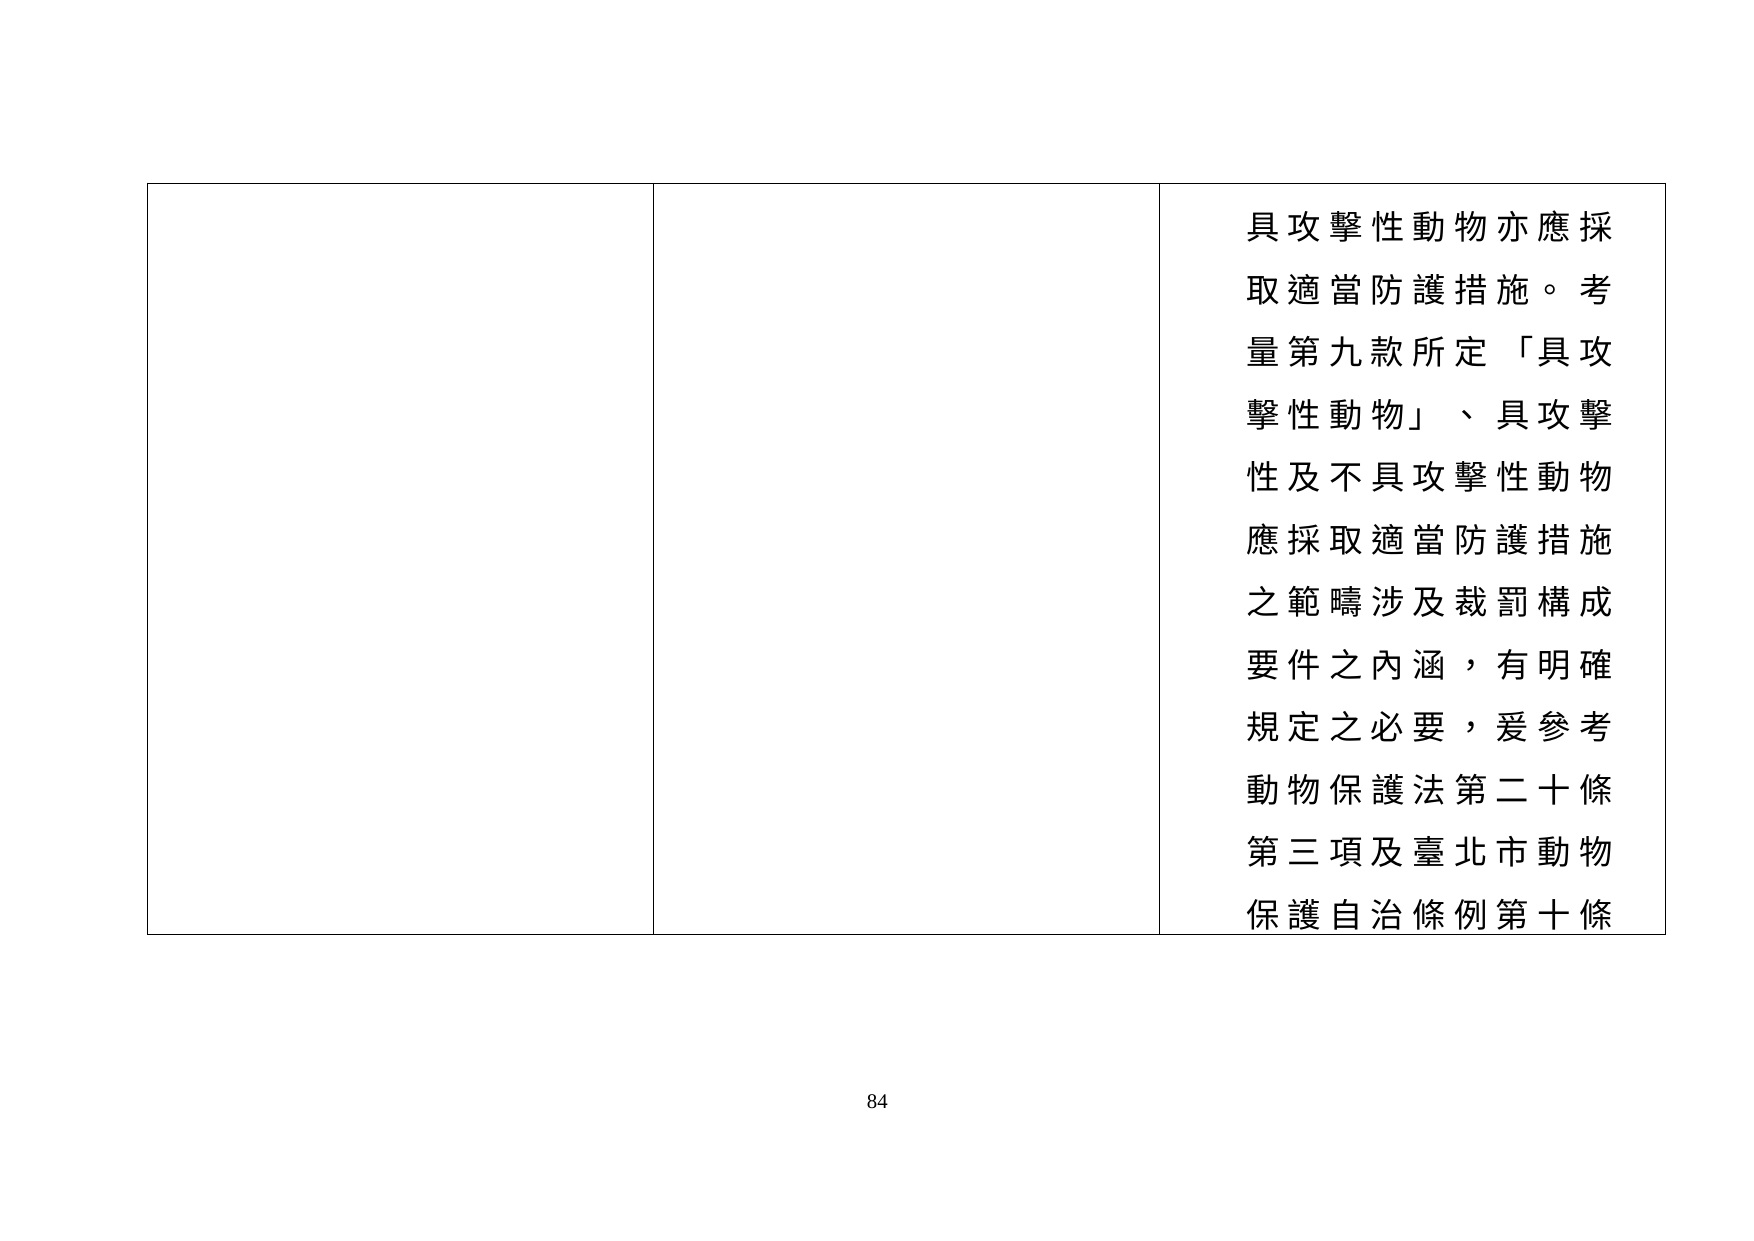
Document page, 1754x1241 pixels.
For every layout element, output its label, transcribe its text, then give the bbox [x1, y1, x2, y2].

table_cell 具攻擊性動物亦應採取適當防護措施。考量第九款所定「具攻擊性動物」、具攻擊性及不具攻擊性動物應採取適當防護措施之範疇涉及裁罰構成要件之內涵，有明確規定之必要，爰參考動物保護法第二十條第三項及臺北市動物保護自治條例第十條 [1160, 184, 1665, 933]
table_cell [148, 184, 653, 933]
table_cell [654, 184, 1159, 933]
